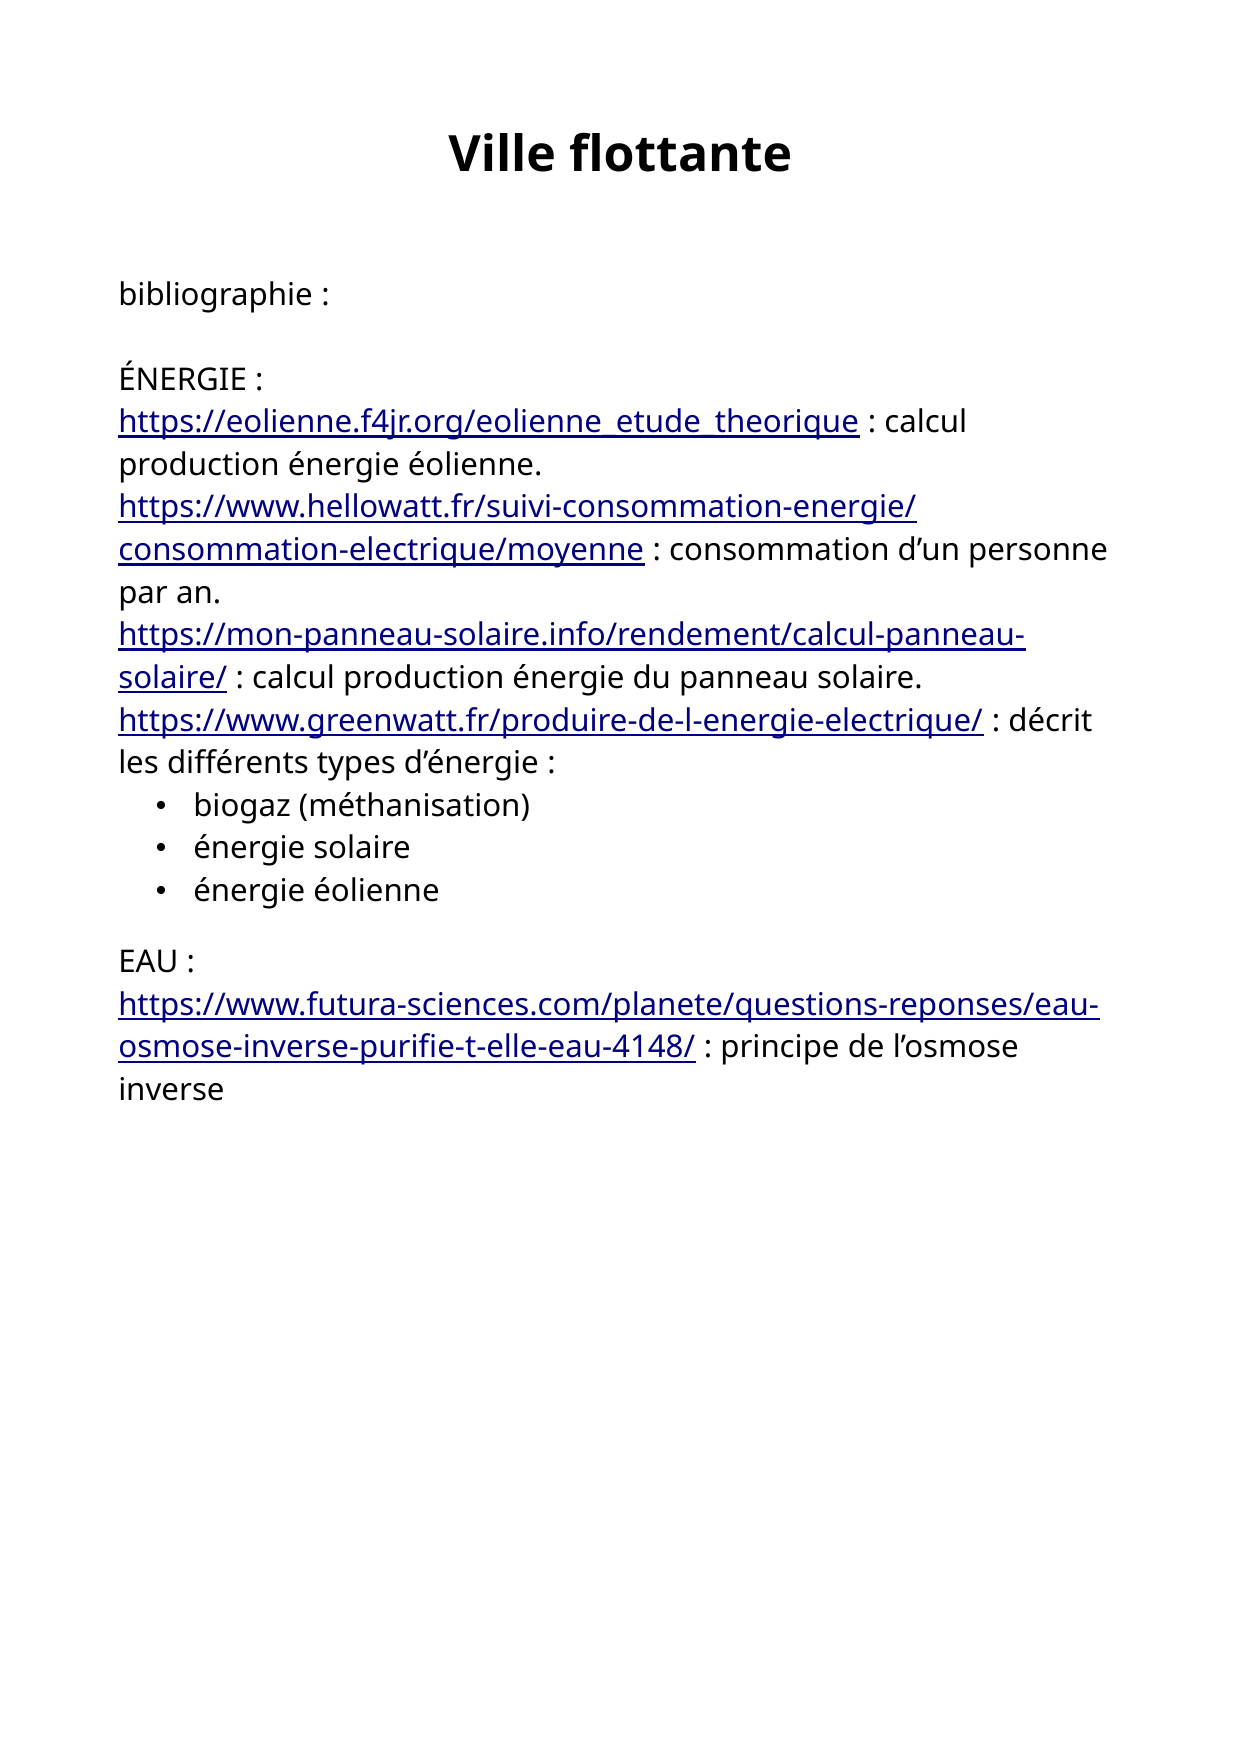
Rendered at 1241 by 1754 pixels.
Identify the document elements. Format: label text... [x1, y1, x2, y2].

text https://www.hellowatt.fr/suivi-consommation-energie/consommation-electrique/moyenne : consommation d’un personne par an. [118, 484, 1122, 612]
text https://www.futura-sciences.com/planete/questions-reponses/eau-osmose-inverse-purifie-t-elle-eau-4148/ : principe de l’osmose inverse [118, 982, 1122, 1110]
list biogaz (méthanisation) [156, 783, 1122, 825]
text Ville flottante [118, 118, 1122, 186]
list énergie solaire [156, 825, 1122, 868]
text https://eolienne.f4jr.org/eolienne_etude_theorique : calcul production énergie éolienne. [118, 399, 1122, 484]
text ÉNERGIE : [118, 357, 1122, 399]
text https://www.greenwatt.fr/produire-de-l-energie-electrique/ : décrit les différents types d’énergie : [118, 697, 1122, 783]
list énergie éolienne [156, 868, 1122, 911]
text EAU : [118, 939, 1122, 982]
text https://mon-panneau-solaire.info/rendement/calcul-panneau-solaire/ : calcul production énergie du panneau solaire. [118, 612, 1122, 697]
text bibliographie : [118, 271, 1122, 314]
